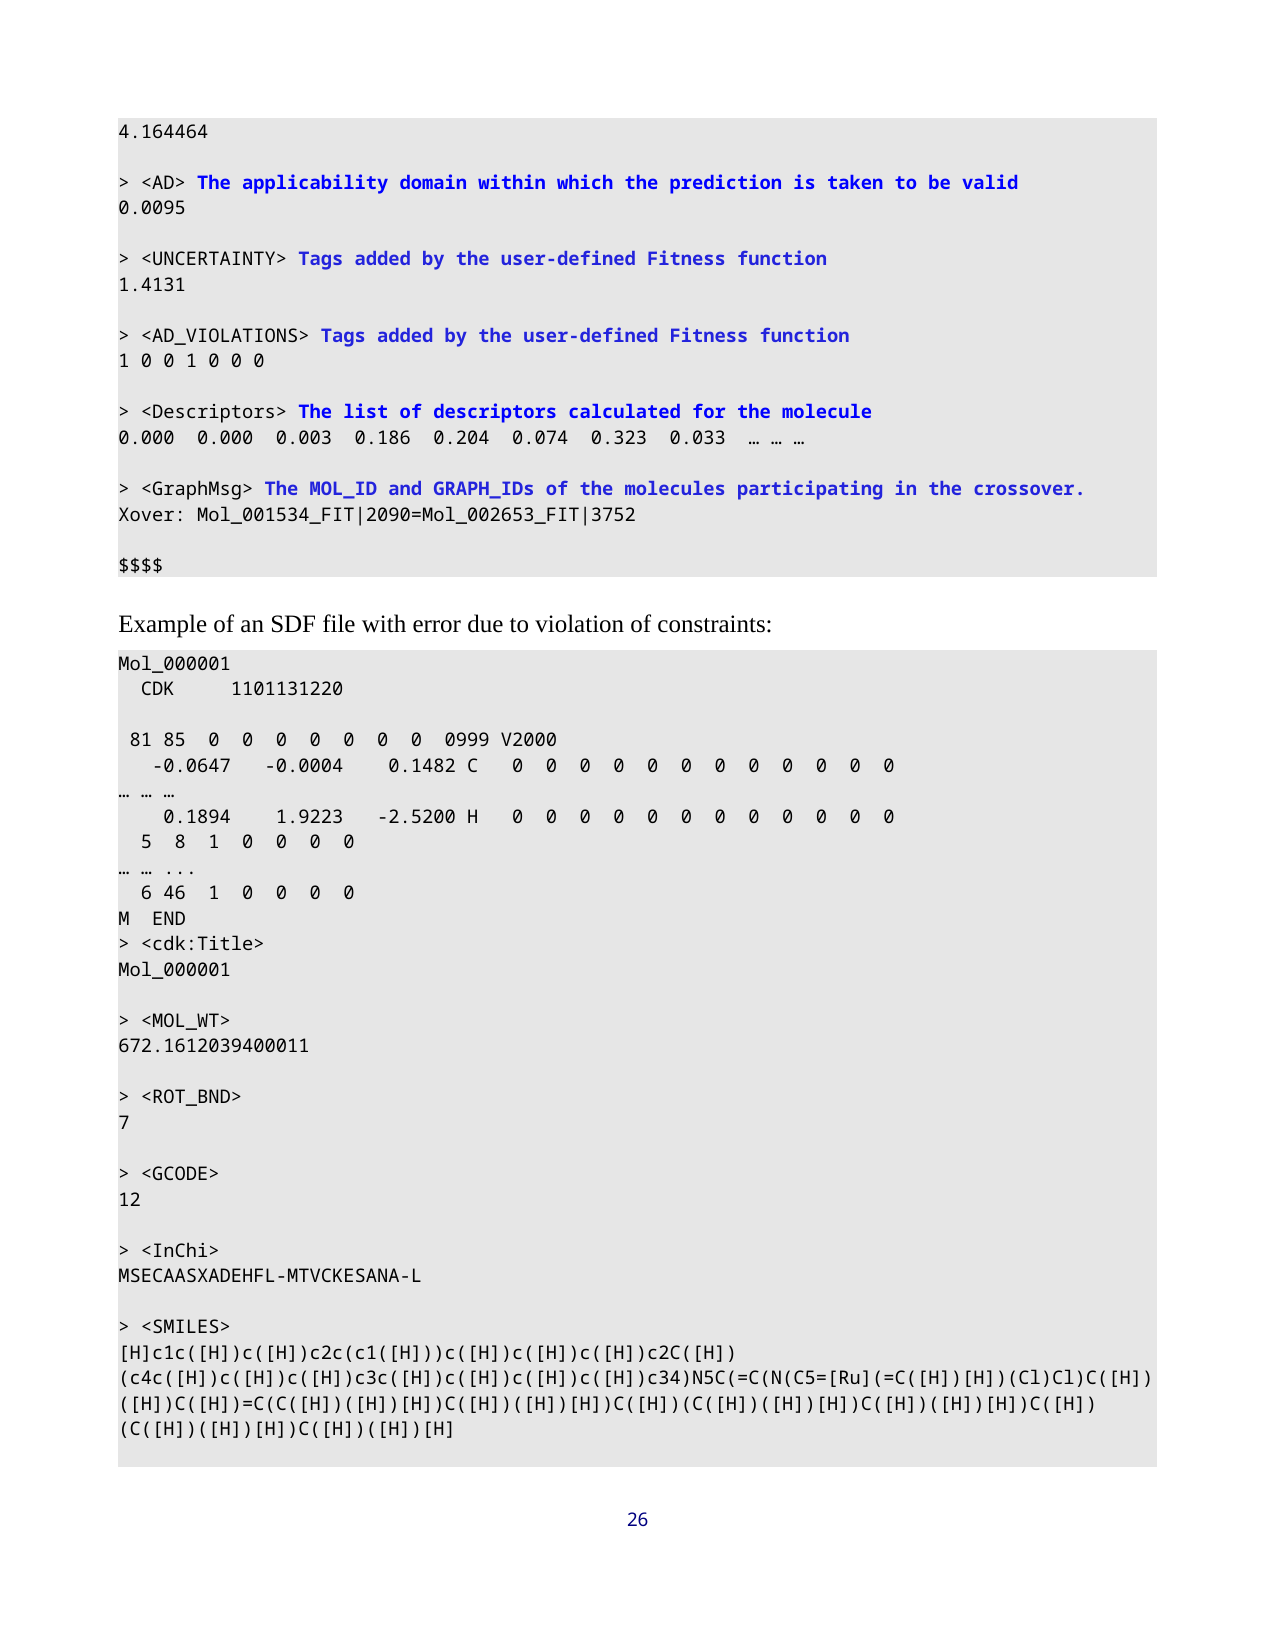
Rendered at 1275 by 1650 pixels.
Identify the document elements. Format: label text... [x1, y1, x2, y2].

text > <Descriptors> The list of descriptors calculated for the molecule [118, 399, 1157, 424]
text > <GCODE> [118, 1160, 1157, 1186]
text Xover: Mol_001534_FIT|2090=Mol_002653_FIT|3752 [118, 501, 1157, 526]
text [H]c1c([H])c([H])c2c(c1([H]))c([H])c([H])c([H])c2C([H])(c4c([H])c([H])c([H])c3c([H])c([H])c([H])c([H])c34)N5C(=C(N(C5=[Ru](=C([H])[H])(Cl)Cl)C([H])([H])C([H])=C(C([H])([H])[H])C([H])([H])[H])C([H])(C([H])([H])[H])C([H])([H])[H])C([H])(C([H])([H])[H])C([H])([H])[H] [118, 1339, 1157, 1441]
text 6 46 1 0 0 0 0 [118, 880, 1157, 905]
text 0.0095 [118, 195, 1157, 220]
text 1 0 0 1 0 0 0 [118, 348, 1157, 373]
text … … … [118, 778, 1157, 803]
text $$$$ [118, 552, 1157, 577]
text Mol_000001 [118, 650, 1157, 676]
text > <SMILES> [118, 1313, 1157, 1339]
text 81 85 0 0 0 0 0 0 0 0999 V2000 [118, 727, 1157, 752]
text > <MOL_WT> [118, 1007, 1157, 1033]
text > <InChi> [118, 1237, 1157, 1262]
text Example of an SDF file with error due to violation of constraints: [118, 609, 1157, 637]
text 672.1612039400011 [118, 1033, 1157, 1058]
text > <AD> The applicability domain within which the prediction is taken to be valid [118, 169, 1157, 195]
text > <ROT_BND> [118, 1084, 1157, 1109]
text Mol_000001 [118, 956, 1157, 982]
text MSECAASXADEHFL-MTVCKESANA-L [118, 1262, 1157, 1288]
text 1.4131 [118, 271, 1157, 297]
text M END [118, 905, 1157, 931]
text > <GraphMsg> The MOL_ID and GRAPH_IDs of the molecules participating in the crossover. [118, 475, 1157, 501]
text CDK 1101131220 [118, 676, 1157, 701]
text 5 8 1 0 0 0 0 [118, 829, 1157, 854]
text … … ... [118, 854, 1157, 880]
text 0.000 0.000 0.003 0.186 0.204 0.074 0.323 0.033 … … … [118, 424, 1157, 450]
text -0.0647 -0.0004 0.1482 C 0 0 0 0 0 0 0 0 0 0 0 0 [118, 752, 1157, 778]
text 4.164464 [118, 118, 1157, 144]
text > <cdk:Title> [118, 931, 1157, 956]
text 12 [118, 1186, 1157, 1211]
text 0.1894 1.9223 -2.5200 H 0 0 0 0 0 0 0 0 0 0 0 0 [118, 803, 1157, 829]
text 7 [118, 1109, 1157, 1135]
text > <UNCERTAINTY> Tags added by the user-defined Fitness function [118, 246, 1157, 271]
text > <AD_VIOLATIONS> Tags added by the user-defined Fitness function [118, 322, 1157, 348]
